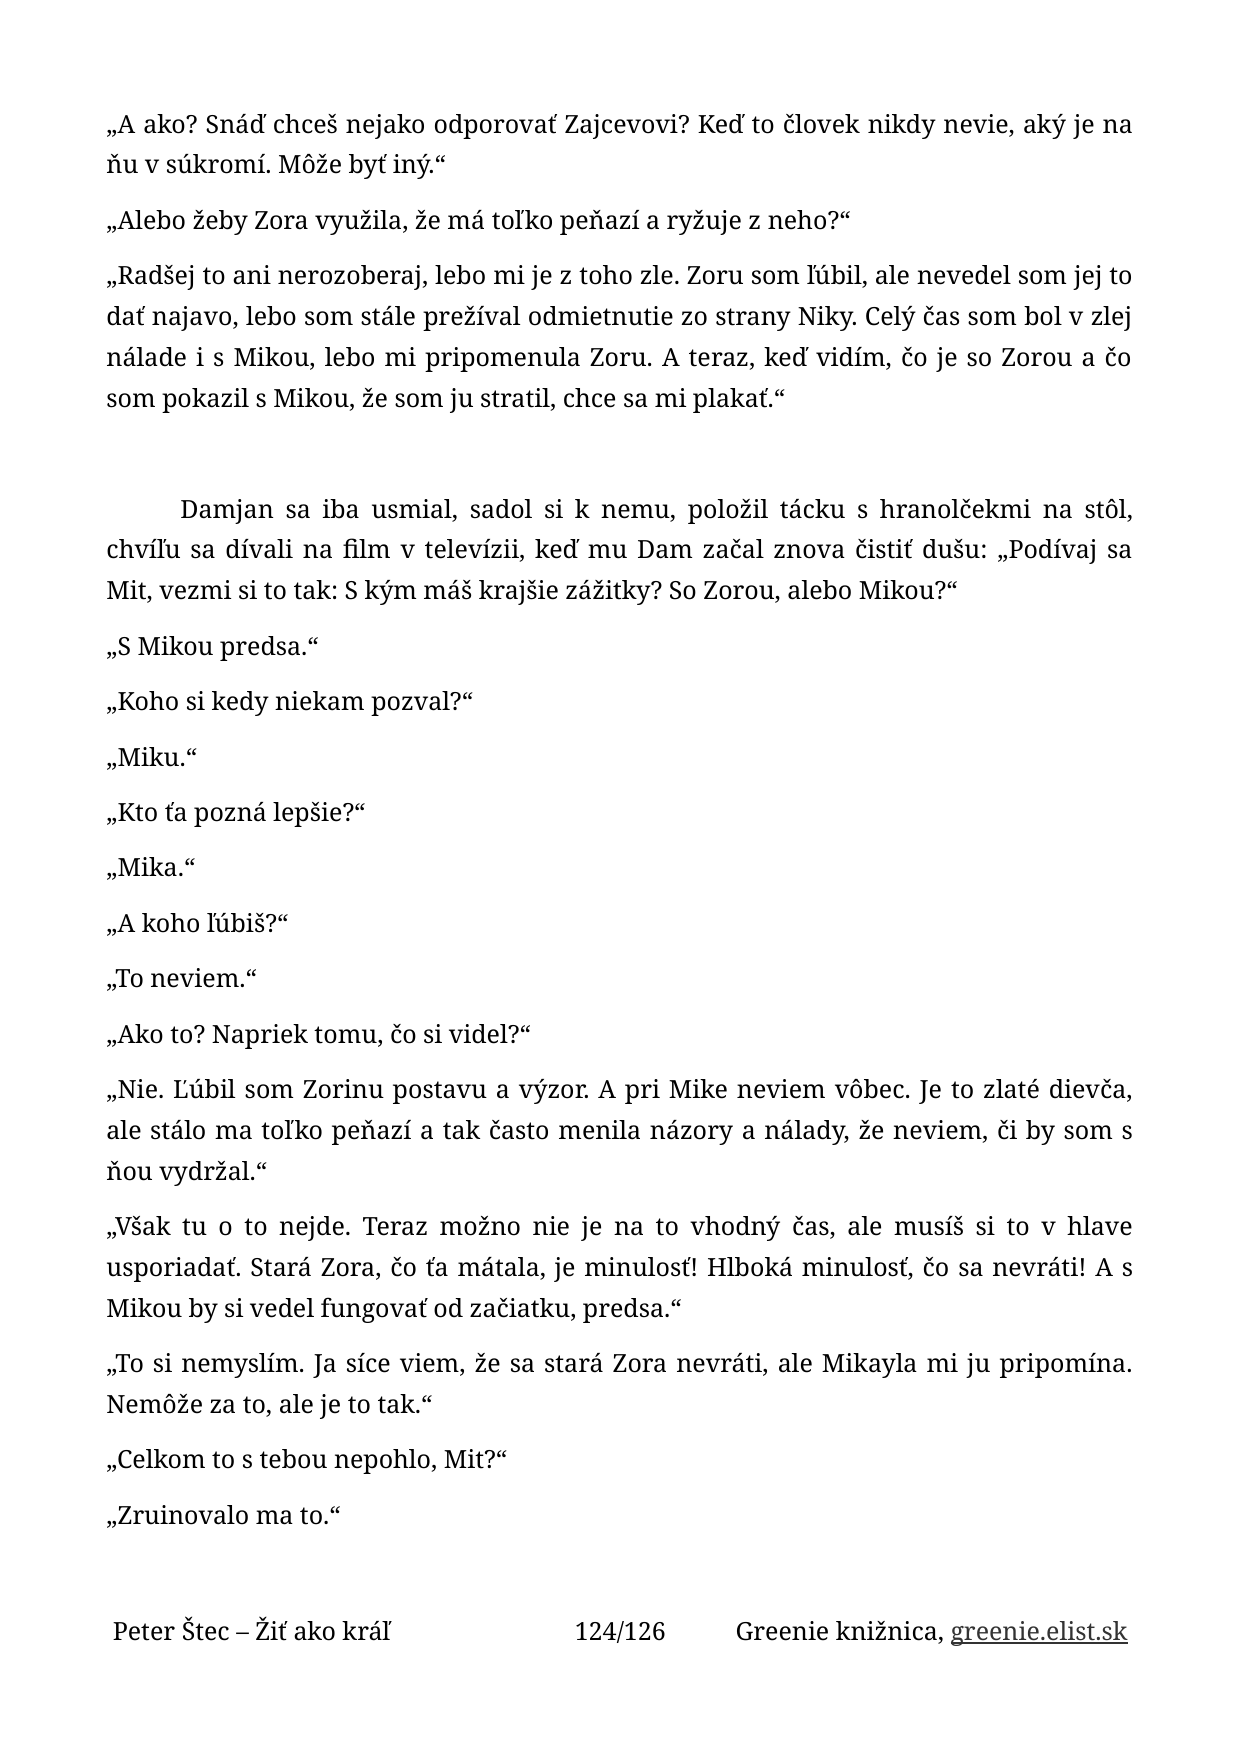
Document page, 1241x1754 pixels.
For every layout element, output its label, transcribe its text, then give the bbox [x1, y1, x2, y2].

text „A koho ľúbiš?“ [106, 905, 1134, 939]
text „Však tu o to nejde. Teraz možno nie je na to vhodný čas, ale musíš si to v hlave usporiadať. Stará Zora, čo ťa mátala, je minulosť! Hlboká minulosť, čo sa nevráti! A s Mikou by si vedel fungovať od začiatku, predsa.“ [106, 1209, 1134, 1324]
text „Nie. Ľúbil som Zorinu postavu a výzor. A pri Mike neviem vôbec. Je to zlaté dievča, ale stálo ma toľko peňazí a tak často menila názory a nálady, že neviem, či by som s ňou vydržal.“ [106, 1072, 1134, 1187]
text „Mika.“ [106, 850, 1134, 884]
text „To si nemyslím. Ja síce viem, že sa stará Zora nevráti, ale Mikayla mi ju pripomína. Nemôže za to, ale je to tak.“ [106, 1346, 1134, 1421]
text „To neviem.“ [106, 961, 1134, 995]
text „A ako? Snáď chceš nejako odporovať Zajcevovi? Keď to človek nikdy nevie, aký je na ňu v súkromí. Môže byť iný.“ [106, 106, 1134, 181]
text Damjan sa iba usmial, sadol si k nemu, položil tácku s hranolčekmi na stôl, chvíľu sa dívali na film v televízii, keď mu Dam začal znova čistiť dušu: „Podívaj sa Mit, vezmi si to tak: S kým máš krajšie zážitky? So Zorou, alebo Mikou?“ [106, 491, 1134, 607]
text „Kto ťa pozná lepšie?“ [106, 794, 1134, 829]
text „S Mikou predsa.“ [106, 628, 1134, 662]
text „Celkom to s tebou nepohlo, Mit?“ [106, 1442, 1134, 1476]
text „Radšej to ani nerozoberaj, lebo mi je z toho zle. Zoru som ľúbil, ale nevedel som jej to dať najavo, lebo som stále prežíval odmietnutie zo strany Niky. Celý čas som bol v zlej nálade i s Mikou, lebo mi pripomenula Zoru. A teraz, keď vidím, čo je so Zorou a čo som pokazil s Mikou, že som ju stratil, chce sa mi plakať.“ [106, 258, 1134, 414]
text „Miku.“ [106, 739, 1134, 773]
text „Ako to? Napriek tomu, čo si videl?“ [106, 1016, 1134, 1050]
text „Koho si kedy niekam pozval?“ [106, 684, 1134, 718]
text „Alebo žeby Zora využila, že má toľko peňazí a ryžuje z neho?“ [106, 202, 1134, 237]
text „Zruinovalo ma to.“ [106, 1497, 1134, 1532]
